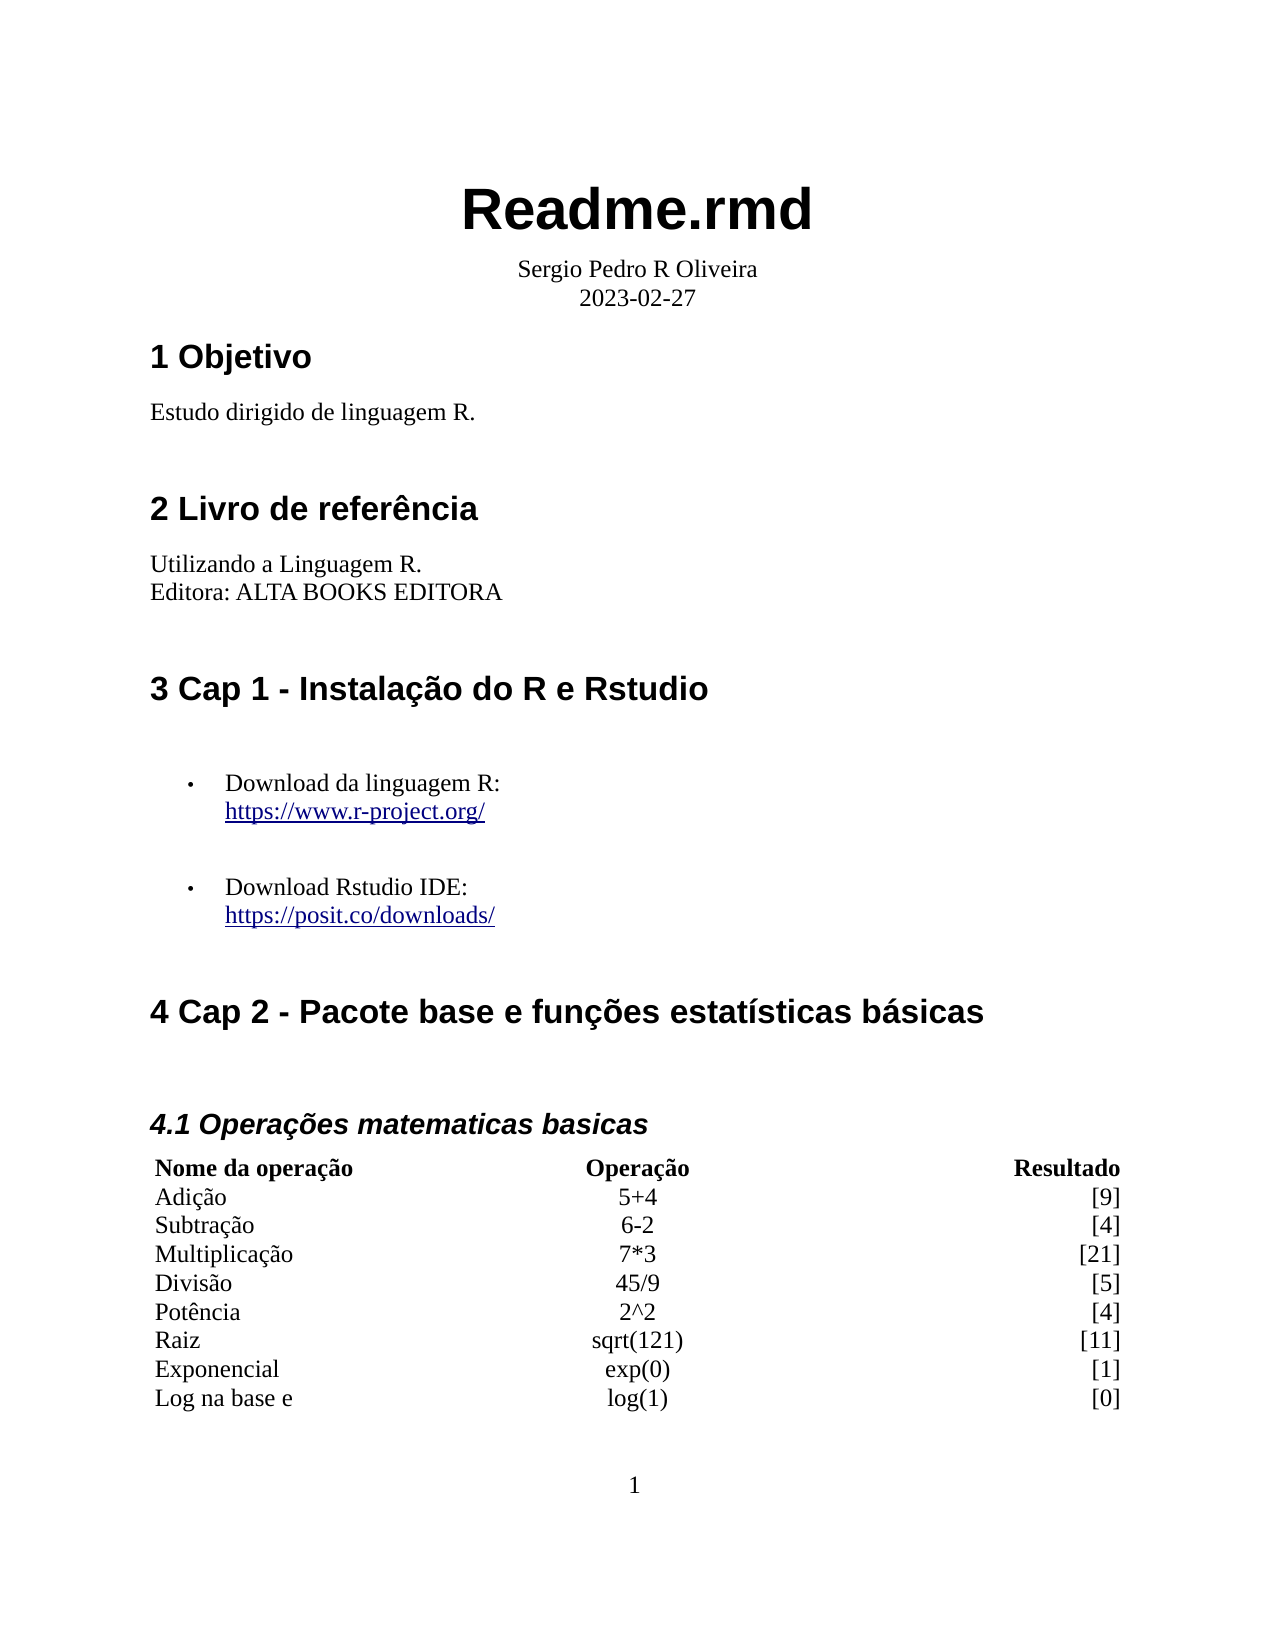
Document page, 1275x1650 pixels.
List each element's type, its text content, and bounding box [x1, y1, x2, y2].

table_cell log(1) [475, 1383, 800, 1412]
text Sergio Pedro R Oliveira [150, 254, 1125, 283]
table_cell Exponencial [150, 1354, 475, 1383]
table_cell [11] [800, 1325, 1125, 1354]
table_cell exp(0) [475, 1354, 800, 1383]
table_cell [21] [800, 1239, 1125, 1268]
table_cell [9] [800, 1182, 1125, 1210]
text Estudo dirigido de linguagem R. [150, 397, 1125, 455]
list Download da linguagem R: https://www.r-project.org/ [187, 768, 1125, 854]
subtitle 4 Cap 2 - Pacote base e funções estatísticas básicas [150, 992, 1125, 1069]
table_cell 5+4 [475, 1182, 800, 1210]
table_cell Subtração [150, 1210, 475, 1239]
subtitle 2 Livro de referência [150, 489, 1125, 527]
table_cell 7*3 [475, 1239, 800, 1268]
subtitle 3 Cap 1 - Instalação do R e Rstudio [150, 669, 1125, 746]
table_cell [0] [800, 1383, 1125, 1412]
subtitle 1 Objetivo [150, 337, 1125, 376]
table_cell [1] [800, 1354, 1125, 1383]
subtitle 4.1 Operações matematicas basicas [150, 1107, 1125, 1140]
table_cell Multiplicação [150, 1239, 475, 1268]
text Utilizando a Linguagem R. Editora: ALTA BOOKS EDITORA [150, 549, 1125, 635]
table_header Resultado [800, 1153, 1125, 1182]
table_cell Divisão [150, 1268, 475, 1297]
table_cell Potência [150, 1297, 475, 1325]
table_cell 6-2 [475, 1210, 800, 1239]
table_cell 2^2 [475, 1297, 800, 1325]
table_header Nome da operação [150, 1153, 475, 1182]
table_cell Raiz [150, 1325, 475, 1354]
text 2023-02-27 [150, 283, 1125, 312]
table_cell sqrt(121) [475, 1325, 800, 1354]
list Download Rstudio IDE: https://posit.co/downloads/ [187, 872, 1125, 958]
table_cell Adição [150, 1182, 475, 1210]
table_cell 45/9 [475, 1268, 800, 1297]
table_cell [5] [800, 1268, 1125, 1297]
table_cell [4] [800, 1210, 1125, 1239]
table_header Operação [475, 1153, 800, 1182]
title Readme.rmd [150, 175, 1125, 242]
table_cell Log na base e [150, 1383, 475, 1412]
table_cell [4] [800, 1297, 1125, 1325]
